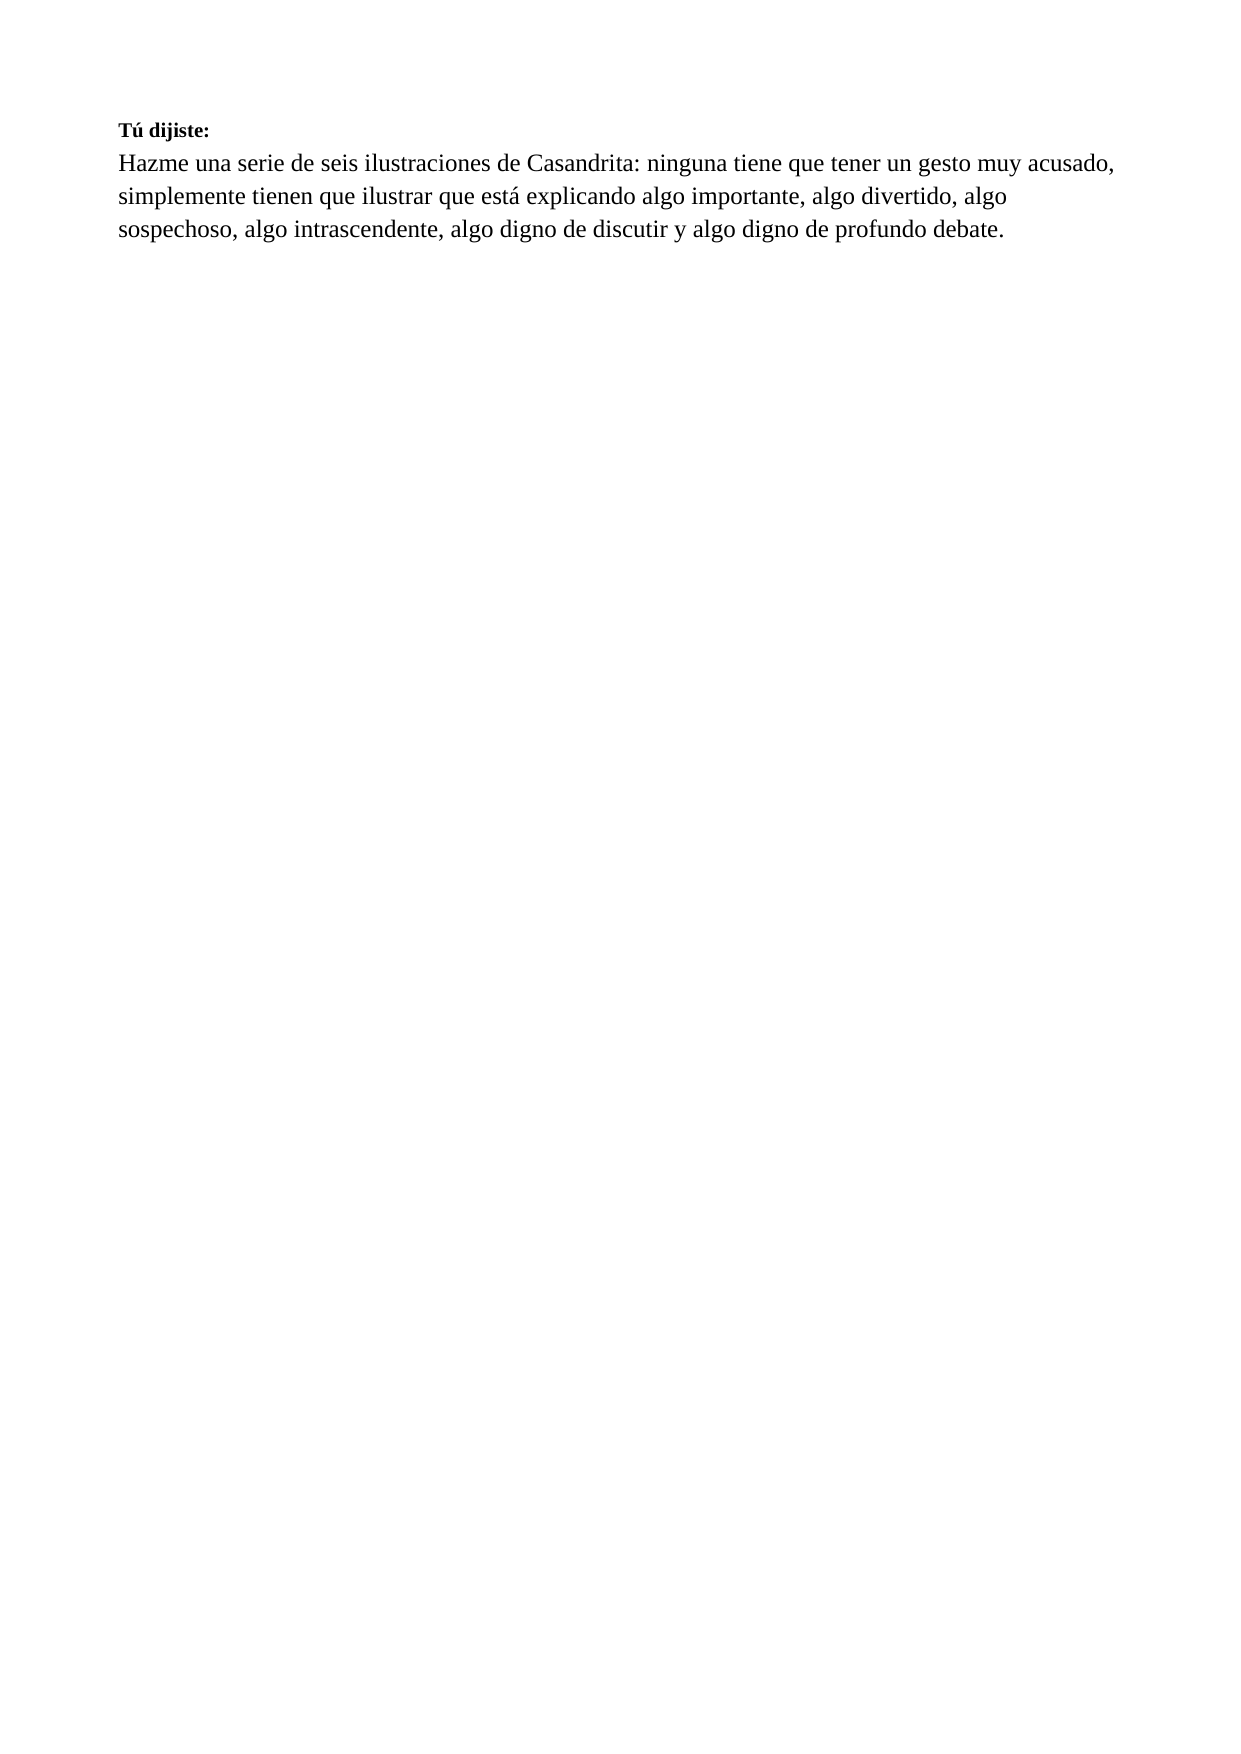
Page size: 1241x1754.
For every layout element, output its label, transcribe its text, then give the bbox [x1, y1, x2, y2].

text Hazme una serie de seis ilustraciones de Casandrita: ninguna tiene que tener un gesto muy acusado, simplemente tienen que ilustrar que está explicando algo importante, algo divertido, algo sospechoso, algo intrascendente, algo digno de discutir y algo digno de profundo debate. [118, 148, 1122, 243]
subtitle Tú dijiste: [118, 118, 1122, 142]
